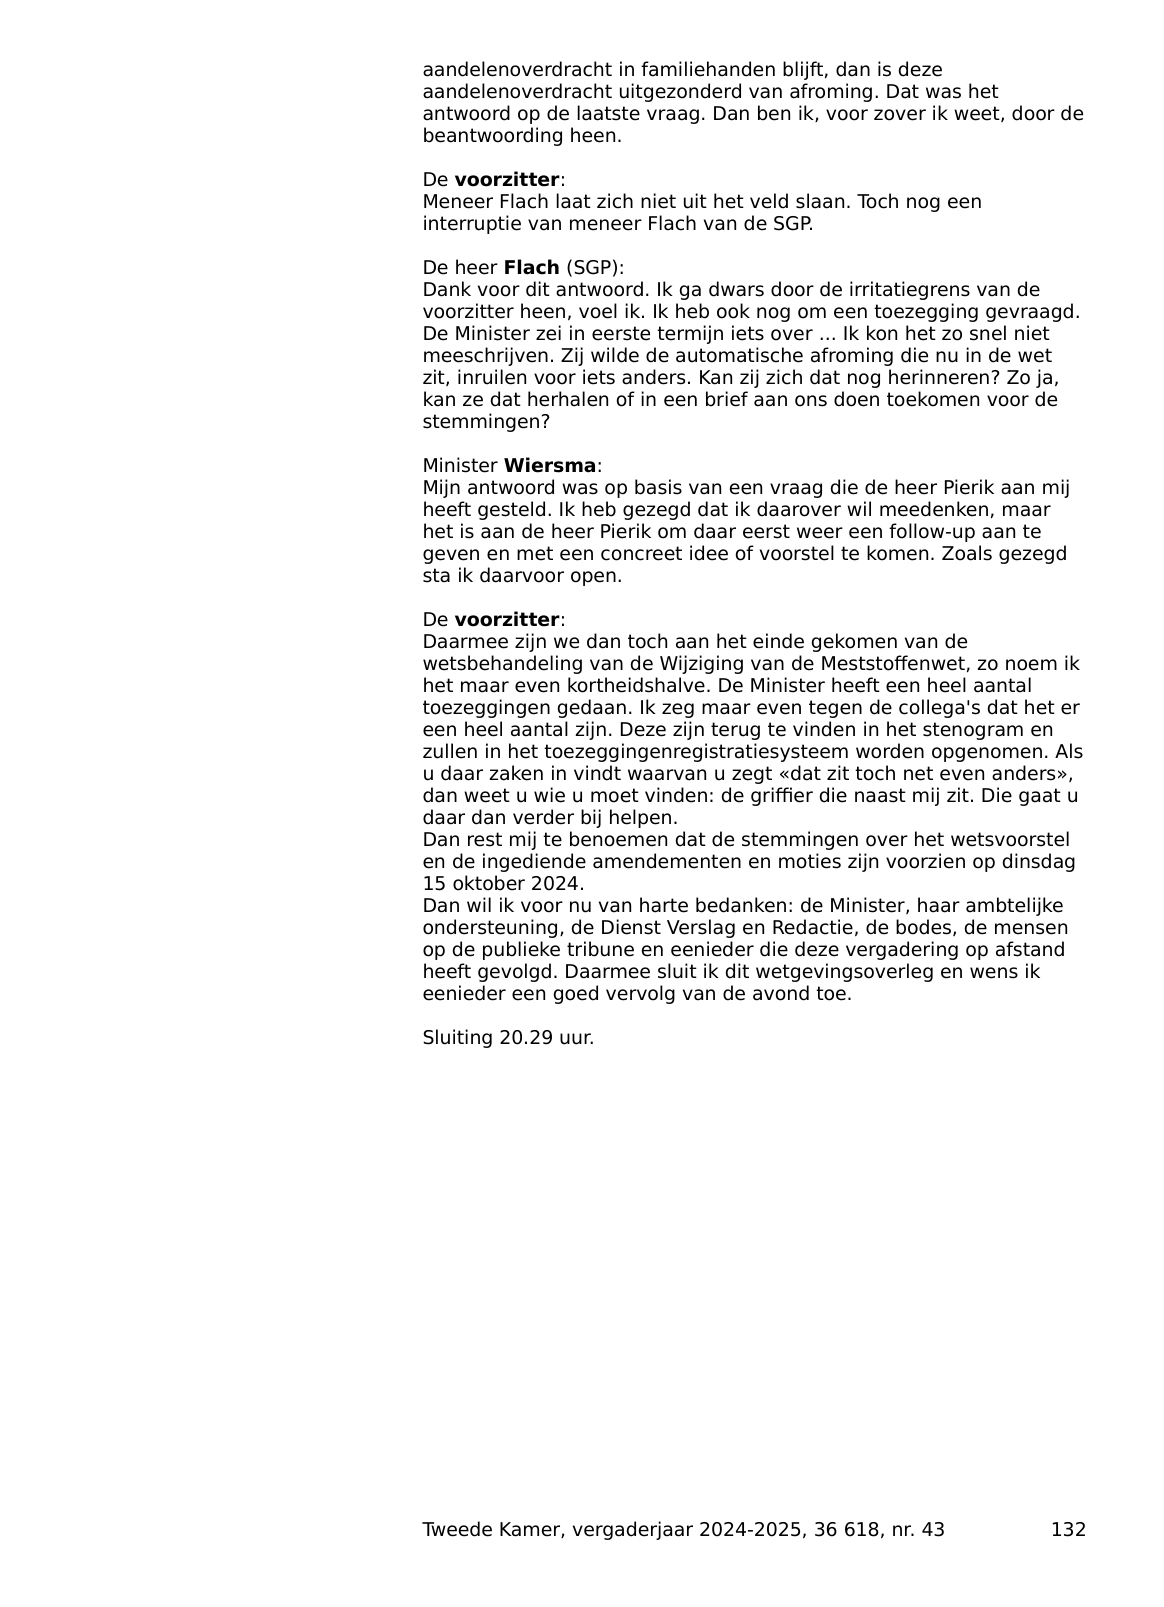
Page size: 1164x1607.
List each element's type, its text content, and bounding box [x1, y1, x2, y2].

text Dan rest mij te benoemen dat de stemmingen over het wetsvoorstel en de ingediende amendementen en moties zijn voorzien op dinsdag 15 oktober 2024. [422, 829, 1087, 895]
text Dan wil ik voor nu van harte bedanken: de Minister, haar ambtelijke ondersteuning, de Dienst Verslag en Redactie, de bodes, de mensen op de publieke tribune en eenieder die deze vergadering op afstand heeft gevolgd. Daarmee sluit ik dit wetgevingsoverleg en wens ik eenieder een goed vervolg van de avond toe. [422, 895, 1087, 1005]
text aandelenoverdracht in familiehanden blijft, dan is deze aandelenoverdracht uitgezonderd van afroming. Dat was het antwoord op de laatste vraag. Dan ben ik, voor zover ik weet, door de beantwoording heen. [422, 59, 1087, 147]
text De voorzitter: [422, 169, 1087, 191]
text Sluiting 20.29 uur. [422, 1027, 1087, 1049]
text Mijn antwoord was op basis van een vraag die de heer Pierik aan mij heeft gesteld. Ik heb gezegd dat ik daarover wil meedenken, maar het is aan de heer Pierik om daar eerst weer een follow-up aan te geven en met een concreet idee of voorstel te komen. Zoals gezegd sta ik daarvoor open. [422, 477, 1087, 587]
text Meneer Flach laat zich niet uit het veld slaan. Toch nog een interruptie van meneer Flach van de SGP. [422, 191, 1087, 235]
text Minister Wiersma: [422, 455, 1087, 477]
text De voorzitter: [422, 609, 1087, 631]
text Dank voor dit antwoord. Ik ga dwars door de irritatiegrens van de voorzitter heen, voel ik. Ik heb ook nog om een toezegging gevraagd. De Minister zei in eerste termijn iets over ... Ik kon het zo snel niet meeschrijven. Zij wilde de automatische afroming die nu in de wet zit, inruilen voor iets anders. Kan zij zich dat nog herinneren? Zo ja, kan ze dat herhalen of in een brief aan ons doen toekomen voor de stemmingen? [422, 279, 1087, 433]
text De heer Flach (SGP): [422, 257, 1087, 279]
text Daarmee zijn we dan toch aan het einde gekomen van de wetsbehandeling van de Wijziging van de Meststoffenwet, zo noem ik het maar even kortheidshalve. De Minister heeft een heel aantal toezeggingen gedaan. Ik zeg maar even tegen de collega's dat het er een heel aantal zijn. Deze zijn terug te vinden in het stenogram en zullen in het toezeggingenregistratiesysteem worden opgenomen. Als u daar zaken in vindt waarvan u zegt «dat zit toch net even anders», dan weet u wie u moet vinden: de griffier die naast mij zit. Die gaat u daar dan verder bij helpen. [422, 631, 1087, 829]
